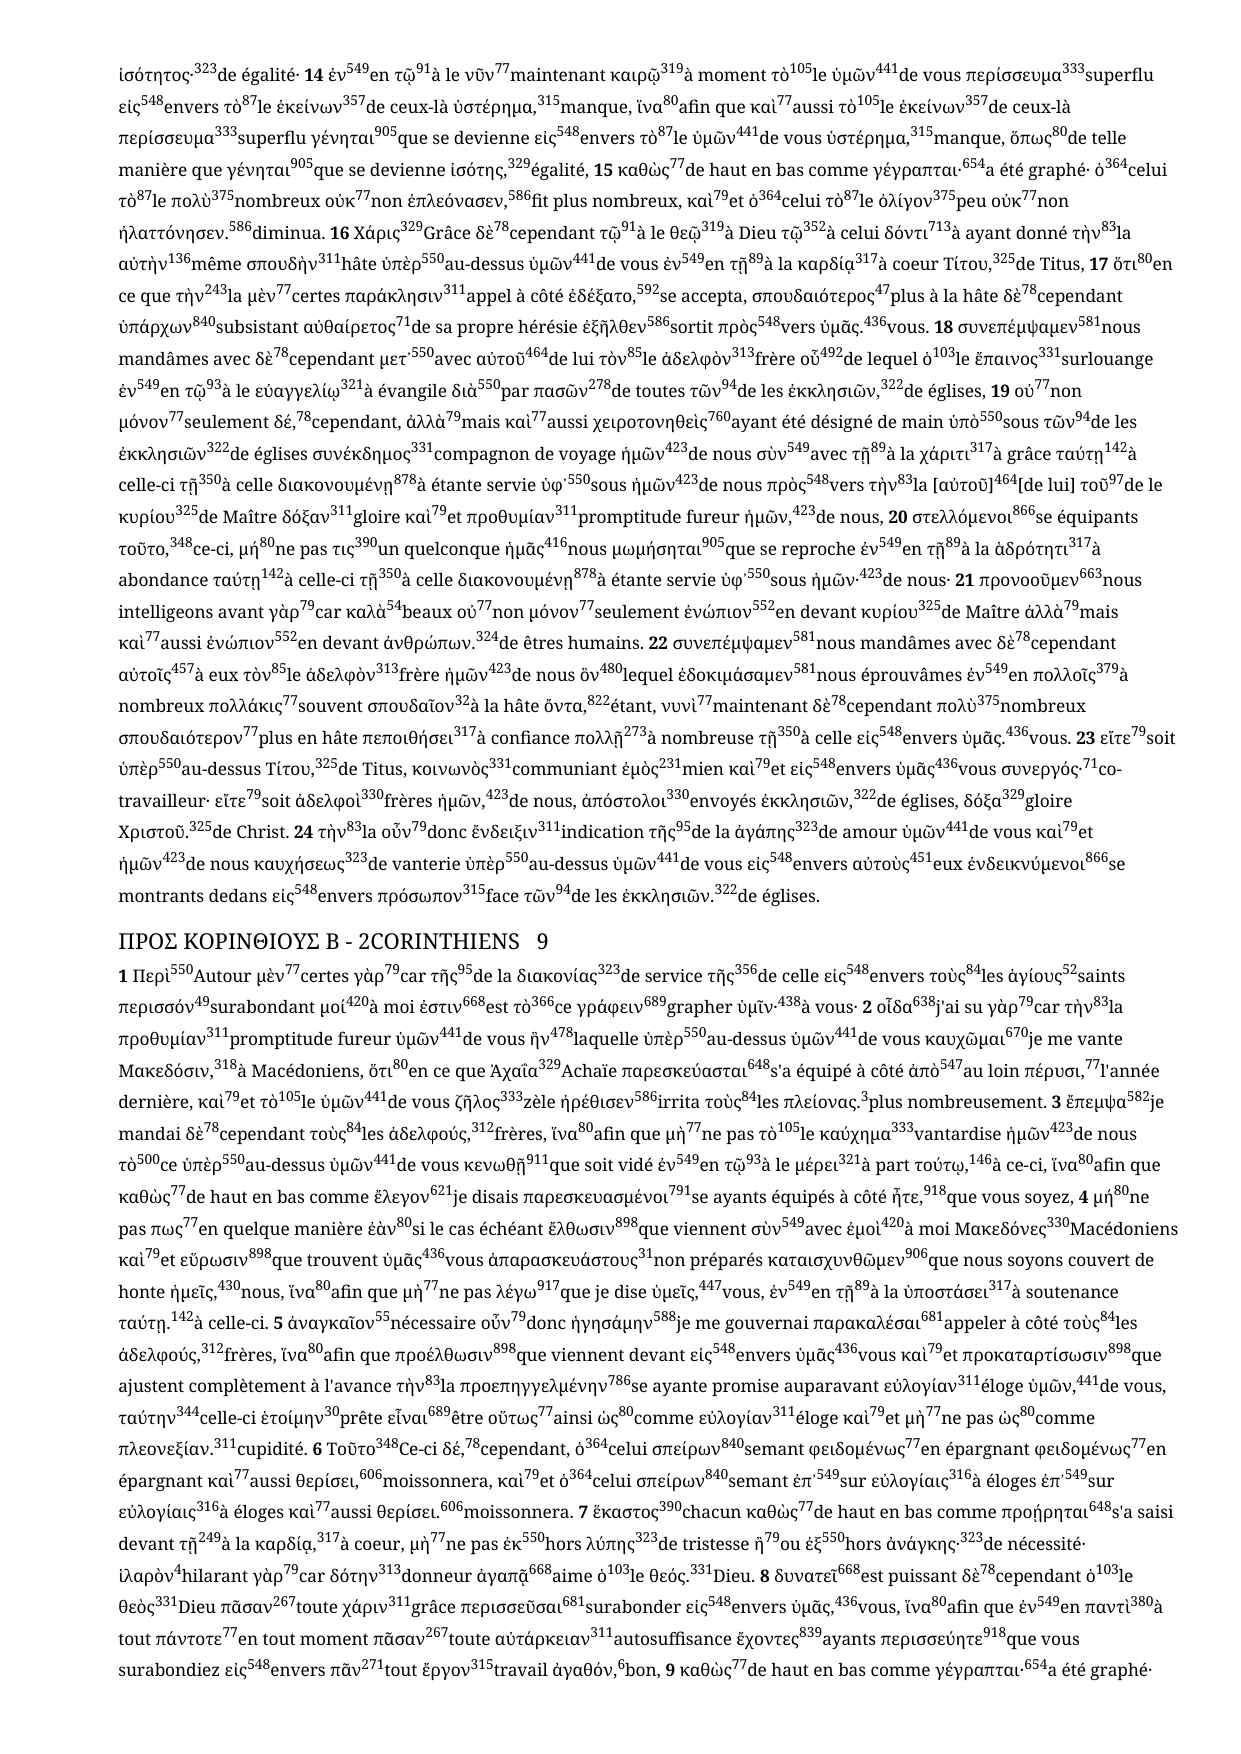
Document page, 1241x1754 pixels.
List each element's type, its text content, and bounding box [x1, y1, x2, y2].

text 1 Γνωρίζομεν663Nous faisons connaître δὲ78cependant ὑμῖν,438à vous, ἀδελφοί,336frères, τὴν83la χάριν311grâce τοῦ97de le θεοῦ325de Dieu τὴν344celle δεδομένην794ayante étée donnée ἐν549en ταῖς88à les ἐκκλησίαις316à églises τῆς95de la Μακεδονίας,323de Macédoine, 2 ὅτι80en ce que ἐν549en πολλῇ273à nombreuse δοκιμῇ317à épreuve θλίψεως323de oppression ἡ101la περισσεία329surabondance τῆς95de la χαρᾶς323de joie αὐτῶν463de eux καὶ79et ἡ362celle κατὰ550contre βάθους327de profondeur πτωχεία329pauvreté αὐτῶν463de eux ἐπερίσσευσεν586surabonda εἰς548envers τὸ87le πλοῦτος315richesse τῆς95de la ἁπλότητος323de simplicité αὐτῶν·463de eux· 3 ὅτι80en ce que κατὰ548selon δύναμιν,311puissance, μαρτυρῶ,664je témoigne, καὶ79et παρὰ548à côté δύναμιν,311puissance, αὐθαίρετοι70de leurs propres hérésies 4 μετὰ550avec πολλῆς279de nombreuse παρακλήσεως323de appel à côté δεόμενοι866se liants ἡμῶν423de nous τὴν83la χάριν311grâce καὶ79et τὴν83la κοινωνίαν311communion τῆς95de la διακονίας323de service τῆς356de celle εἰς548envers τοὺς84les ἁγίους,52saints, 5 καὶ79et οὐ77non καθὼς77de haut en bas comme ἠλπίσαμεν581nous espérâmes ἀλλ᾽79mais ἑαυτοὺς527eux-mêmes ἔδωκαν585donnèrent πρῶτον77premièrement τῷ91à le κυρίῳ319à Maître καὶ79et ἡμῖν419à nous διὰ550par θελήματος327de volonté θεοῦ325de Dieu 6 εἰς548envers τὸ348ce παρακαλέσαι681appeler à côté ἡμᾶς416nous Τίτον,313Titus, ἵνα80afin que καθὼς77de haut en bas comme προενήρξατο592se origina avant οὕτως77ainsi καὶ77aussi ἐπιτελέσῃ899que achève au-dessus εἰς548envers ὑμᾶς436vous καὶ77aussi τὴν83la χάριν311grâce ταύτην.136celle-ci. 7 Ἀλλ᾽79Mais ὥσπερ80comme certes ἐν549en παντὶ380à tout περισσεύετε,665vous surabondez, πίστει317à croyance καὶ79et λόγῳ319à discours καὶ79et γνώσει317à connaissance καὶ79et πάσῃ273à toute σπουδῇ317à hâte καὶ79et τῇ89à la ἐξ550hors ἡμῶν423de nous ἐν549en ὑμῖν438à vous ἀγάπῃ,317à amour, ἵνα80afin que καὶ77aussi ἐν549en ταύτῃ142à celle-ci τῇ89à la χάριτι317à grâce περισσεύητε.918que vous surabondiez. 8 Οὐ77Non κατ᾽548selon ἐπιταγὴν311mandat λέγω664je dis ἀλλὰ79mais διὰ550par τῆς95de la ἑτέρων383de autres-différents σπουδῆς323de hâte καὶ77aussi τὸ87le τῆς95de la ὑμετέρας440de votre ἀγάπης323de amour γνήσιον55légitime δοκιμάζων·840éprouvant· 9 γινώσκετε665vous connaissez γὰρ79car τὴν83la χάριν311grâce τοῦ97de le κυρίου325de Maître ἡμῶν423de nous Ἰησοῦ325de Iésous Χριστοῦ,325de Christ, ὅτι80en ce que δι᾽548par le fait de ὑμᾶς436vous ἐπτώχευσεν586appauvrit πλούσιος47riche ὤν,840étant, ἵνα80afin que ὑμεῖς447vous τῇ89à la ἐκείνου358de celui-là πτωχείᾳ317à pauvreté πλουτήσητε.896que vous soyez riche. 10 καὶ79et γνώμην311opinion ἐν549en τούτῳ354à ce-ci δίδωμι·664je donne· τοῦτο366ce-ci γὰρ79car ὑμῖν438à vous συμφέρει,668est opportun, οἵτινες497lesquels des quelconques οὐ77non μόνον77seulement τὸ348ce ποιῆσαι681faire ἀλλὰ79mais καὶ77aussi τὸ348ce θέλειν689vouloir προενήρξασθε589vous vous originâtes avant ἀπὸ547au loin πέρυσι·77l'année dernière· 11 νυνὶ77maintenant δὲ78cependant καὶ77aussi τὸ348ce ποιῆσαι681faire ἐπιτελέσατε,553achevez au-dessus, ὅπως80de telle manière que καθάπερ77tout comme ἡ101la προθυμία329promptitude fureur τοῦ360de ce θέλειν,689vouloir, οὕτως77ainsi καὶ77aussi τὸ366ce ἐπιτελέσαι681achever au-dessus ἐκ550hors τοῦ360de ce ἔχειν.689avoir. 12 εἰ80si γὰρ79car ἡ101la προθυμία329promptitude fureur πρόκειται,674se couche devant, καθὸ77selon que ἐὰν340si le cas échéant ἔχῃ921que ait εὐπρόσδεκτος,69bien acceptable auprès, οὐ77non καθὸ77selon que οὐκ77non ἔχει.668a. 13 οὐ77non γὰρ79car ἵνα80afin que ἄλλοις377à autres ἄνεσις,329relaxation, ὑμῖν438à vous θλῖψις,329oppression, ἀλλ᾽79mais ἐξ550hors ἰσότητος·323de égalité· 14 ἐν549en τῷ91à le νῦν77maintenant καιρῷ319à moment τὸ105le ὑμῶν441de vous περίσσευμα333superflu εἰς548envers τὸ87le ἐκείνων357de ceux-là ὑστέρημα,315manque, ἵνα80afin que καὶ77aussi τὸ105le ἐκείνων357de ceux-là περίσσευμα333superflu γένηται905que se devienne εἰς548envers τὸ87le ὑμῶν441de vous ὑστέρημα,315manque, ὅπως80de telle manière que γένηται905que se devienne ἰσότης,329égalité, 15 καθὼς77de haut en bas comme γέγραπται·654a été graphé· ὁ364celui τὸ87le πολὺ375nombreux οὐκ77non ἐπλεόνασεν,586fit plus nombreux, καὶ79et ὁ364celui τὸ87le ὀλίγον375peu οὐκ77non ἠλαττόνησεν.586diminua. 16 Χάρις329Grâce δὲ78cependant τῷ91à le θεῷ319à Dieu τῷ352à celui δόντι713à ayant donné τὴν83la αὐτὴν136même σπουδὴν311hâte ὑπὲρ550au-dessus ὑμῶν441de vous ἐν549en τῇ89à la καρδίᾳ317à coeur Τίτου,325de Titus, 17 ὅτι80en ce que τὴν243la μὲν77certes παράκλησιν311appel à côté ἐδέξατο,592se accepta, σπουδαιότερος47plus à la hâte δὲ78cependant ὑπάρχων840subsistant αὐθαίρετος71de sa propre hérésie ἐξῆλθεν586sortit πρὸς548vers ὑμᾶς.436vous. 18 συνεπέμψαμεν581nous mandâmes avec δὲ78cependant μετ᾽550avec αὐτοῦ464de lui τὸν85le ἀδελφὸν313frère οὗ492de lequel ὁ103le ἔπαινος331surlouange ἐν549en τῷ93à le εὐαγγελίῳ321à évangile διὰ550par πασῶν278de toutes τῶν94de les ἐκκλησιῶν,322de églises, 19 οὐ77non μόνον77seulement δέ,78cependant, ἀλλὰ79mais καὶ77aussi χειροτονηθεὶς760ayant été désigné de main ὑπὸ550sous τῶν94de les ἐκκλησιῶν322de églises συνέκδημος331compagnon de voyage ἡμῶν423de nous σὺν549avec τῇ89à la χάριτι317à grâce ταύτῃ142à celle-ci τῇ350à celle διακονουμένῃ878à étante servie ὑφ᾽550sous ἡμῶν423de nous πρὸς548vers τὴν83la [αὐτοῦ]464[de lui] τοῦ97de le κυρίου325de Maître δόξαν311gloire καὶ79et προθυμίαν311promptitude fureur ἡμῶν,423de nous, 20 στελλόμενοι866se équipants τοῦτο,348ce-ci, μή80ne pas τις390un quelconque ἡμᾶς416nous μωμήσηται905que se reproche ἐν549en τῇ89à la ἁδρότητι317à abondance ταύτῃ142à celle-ci τῇ350à celle διακονουμένῃ878à étante servie ὑφ᾽550sous ἡμῶν·423de nous· 21 προνοοῦμεν663nous intelligeons avant γὰρ79car καλὰ54beaux οὐ77non μόνον77seulement ἐνώπιον552en devant κυρίου325de Maître ἀλλὰ79mais καὶ77aussi ἐνώπιον552en devant ἀνθρώπων.324de êtres humains. 22 συνεπέμψαμεν581nous mandâmes avec δὲ78cependant αὐτοῖς457à eux τὸν85le ἀδελφὸν313frère ἡμῶν423de nous ὃν480lequel ἐδοκιμάσαμεν581nous éprouvâmes ἐν549en πολλοῖς379à nombreux πολλάκις77souvent σπουδαῖον32à la hâte ὄντα,822étant, νυνὶ77maintenant δὲ78cependant πολὺ375nombreux σπουδαιότερον77plus en hâte πεποιθήσει317à confiance πολλῇ273à nombreuse τῇ350à celle εἰς548envers ὑμᾶς.436vous. 23 εἴτε79soit ὑπὲρ550au-dessus Τίτου,325de Titus, κοινωνὸς331communiant ἐμὸς231mien καὶ79et εἰς548envers ὑμᾶς436vous συνεργός·71co-travailleur· εἴτε79soit ἀδελφοὶ330frères ἡμῶν,423de nous, ἀπόστολοι330envoyés ἐκκλησιῶν,322de églises, δόξα329gloire Χριστοῦ.325de Christ. 24 τὴν83la οὖν79donc ἔνδειξιν311indication τῆς95de la ἀγάπης323de amour ὑμῶν441de vous καὶ79et ἡμῶν423de nous καυχήσεως323de vanterie ὑπὲρ550au-dessus ὑμῶν441de vous εἰς548envers αὐτοὺς451eux ἐνδεικνύμενοι866se montrants dedans εἰς548envers πρόσωπον315face τῶν94de les ἐκκλησιῶν.322de églises. [118, 59, 1181, 907]
text ΠΡΟΣ ΚΟΡΙΝΘΙΟΥΣ Β - 2CORINTHIENS 9 [118, 926, 1181, 956]
text 1 Περὶ550Autour μὲν77certes γὰρ79car τῆς95de la διακονίας323de service τῆς356de celle εἰς548envers τοὺς84les ἁγίους52saints περισσόν49surabondant μοί420à moi ἐστιν668est τὸ366ce γράφειν689grapher ὑμῖν·438à vous· 2 οἶδα638j'ai su γὰρ79car τὴν83la προθυμίαν311promptitude fureur ὑμῶν441de vous ἣν478laquelle ὑπὲρ550au-dessus ὑμῶν441de vous καυχῶμαι670je me vante Μακεδόσιν,318à Macédoniens, ὅτι80en ce que Ἀχαΐα329Achaïe παρεσκεύασται648s'a équipé à côté ἀπὸ547au loin πέρυσι,77l'année dernière, καὶ79et τὸ105le ὑμῶν441de vous ζῆλος333zèle ἠρέθισεν586irrita τοὺς84les πλείονας.3plus nombreusement. 3 ἔπεμψα582je mandai δὲ78cependant τοὺς84les ἀδελφούς,312frères, ἵνα80afin que μὴ77ne pas τὸ105le καύχημα333vantardise ἡμῶν423de nous τὸ500ce ὑπὲρ550au-dessus ὑμῶν441de vous κενωθῇ911que soit vidé ἐν549en τῷ93à le μέρει321à part τούτῳ,146à ce-ci, ἵνα80afin que καθὼς77de haut en bas comme ἔλεγον621je disais παρεσκευασμένοι791se ayants équipés à côté ἦτε,918que vous soyez, 4 μή80ne pas πως77en quelque manière ἐὰν80si le cas échéant ἔλθωσιν898que viennent σὺν549avec ἐμοὶ420à moi Μακεδόνες330Macédoniens καὶ79et εὕρωσιν898que trouvent ὑμᾶς436vous ἀπαρασκευάστους31non préparés καταισχυνθῶμεν906que nous soyons couvert de honte ἡμεῖς,430nous, ἵνα80afin que μὴ77ne pas λέγω917que je dise ὑμεῖς,447vous, ἐν549en τῇ89à la ὑποστάσει317à soutenance ταύτῃ.142à celle-ci. 5 ἀναγκαῖον55nécessaire οὖν79donc ἡγησάμην588je me gouvernai παρακαλέσαι681appeler à côté τοὺς84les ἀδελφούς,312frères, ἵνα80afin que προέλθωσιν898que viennent devant εἰς548envers ὑμᾶς436vous καὶ79et προκαταρτίσωσιν898que ajustent complètement à l'avance τὴν83la προεπηγγελμένην786se ayante promise auparavant εὐλογίαν311éloge ὑμῶν,441de vous, ταύτην344celle-ci ἑτοίμην30prête εἶναι689être οὕτως77ainsi ὡς80comme εὐλογίαν311éloge καὶ79et μὴ77ne pas ὡς80comme πλεονεξίαν.311cupidité. 6 Τοῦτο348Ce-ci δέ,78cependant, ὁ364celui σπείρων840semant φειδομένως77en épargnant φειδομένως77en épargnant καὶ77aussi θερίσει,606moissonnera, καὶ79et ὁ364celui σπείρων840semant ἐπ᾽549sur εὐλογίαις316à éloges ἐπ᾽549sur εὐλογίαις316à éloges καὶ77aussi θερίσει.606moissonnera. 7 ἕκαστος390chacun καθὼς77de haut en bas comme προῄρηται648s'a saisi devant τῇ249à la καρδίᾳ,317à coeur, μὴ77ne pas ἐκ550hors λύπης323de tristesse ἢ79ou ἐξ550hors ἀνάγκης·323de nécessité· ἱλαρὸν4hilarant γὰρ79car δότην313donneur ἀγαπᾷ668aime ὁ103le θεός.331Dieu. 8 δυνατεῖ668est puissant δὲ78cependant ὁ103le θεὸς331Dieu πᾶσαν267toute χάριν311grâce περισσεῦσαι681surabonder εἰς548envers ὑμᾶς,436vous, ἵνα80afin que ἐν549en παντὶ380à tout πάντοτε77en tout moment πᾶσαν267toute αὐτάρκειαν311autosuffisance ἔχοντες839ayants περισσεύητε918que vous surabondiez εἰς548envers πᾶν271tout ἔργον315travail ἀγαθόν,6bon, 9 καθὼς77de haut en bas comme γέγραπται·654a été graphé· ἐσκόρπισεν,586dispersa, ἔδωκεν586donna τοῖς90à les πένησιν,58à peinés, ἡ101la δικαιοσύνη329justice αὐτοῦ464de lui μένει668reste εἰς548envers τὸν85le αἰῶνα.313ère. 10 ὁ364celui δὲ78cependant ἐπιχορηγῶν840fournissant comme chorège au dessus σπόρον313semaille τῷ352à celui σπείροντι828à semant καὶ79et ἄρτον313pain εἰς548envers βρῶσιν311consommation χορηγήσει606fournira comme chorège καὶ79et πληθυνεῖ606multipliera τὸν85le σπόρον313semaille ὑμῶν441de vous καὶ79et αὐξήσει606croîtra τὰ86les γενήματα314progénitures τῆς95de la δικαιοσύνης323de justice ὑμῶν.441de vous. 11 ἐν549en παντὶ380à tout πλουτιζόμενοι890étants enrichis εἰς548envers πᾶσαν267toute ἁπλότητα,311simplicité, ἥτις496laquelle une quelconque κατεργάζεται674se met au travail complètement δι᾽550par ἡμῶν423de nous εὐχαριστίαν311action de grâce τῷ91à le θεῷ·319à Dieu· 12 ὅτι80en ce que ἡ101la διακονία329service τῆς95de la λειτουργίας323de liturgie ταύτης148de celle-ci οὐ77non μόνον77seulement ἐστὶν668est προσαναπληροῦσα838élevante à plénitude vers τὰ86les ὑστερήματα314manques τῶν96de les ἁγίων,64de saints, ἀλλὰ79mais καὶ77aussi περισσεύουσα838surabondante διὰ550par πολλῶν278de nombreuses εὐχαριστιῶν322de actions de grâces τῷ91à le θεῷ.319à Dieu. 13 διὰ550par τῆς95de la δοκιμῆς323de épreuve τῆς95de la διακονίας323de service ταύτης148de celle-ci δοξάζοντες839glorifiants τὸν85le θεὸν313Dieu ἐπὶ549sur τῇ89à la ὑποταγῇ317à subordination τῆς95de la ὁμολογίας323de aveu ὑμῶν441de vous εἰς548envers τὸ87le εὐαγγέλιον315évangile τοῦ97de le Χριστοῦ325de Christ καὶ79et ἁπλότητι317à simplicité τῆς95de la κοινωνίας323de communion εἰς548envers αὐτοὺς451eux καὶ79et εἰς548envers πάντας,372tous, 14 καὶ79et αὐτῶν463de eux δεήσει317à supplication ὑπὲρ550au-dessus ὑμῶν441de vous ἐπιποθούντων833de désirants au-dessus ὑμᾶς436vous διὰ548par le fait de τὴν83la ὑπερβάλλουσαν820hyperbolisante χάριν311grâce τοῦ97de le θεοῦ325de Dieu ἐφ᾽549sur ὑμῖν.438à vous. 15 Χάρις329Grâce τῷ91à le θεῷ319à Dieu ἐπὶ549sur τῇ89à la ἀνεκδιηγήτῳ57à indescriptible αὐτοῦ464de lui δωρεᾷ.317à gratification. [118, 960, 1181, 1682]
